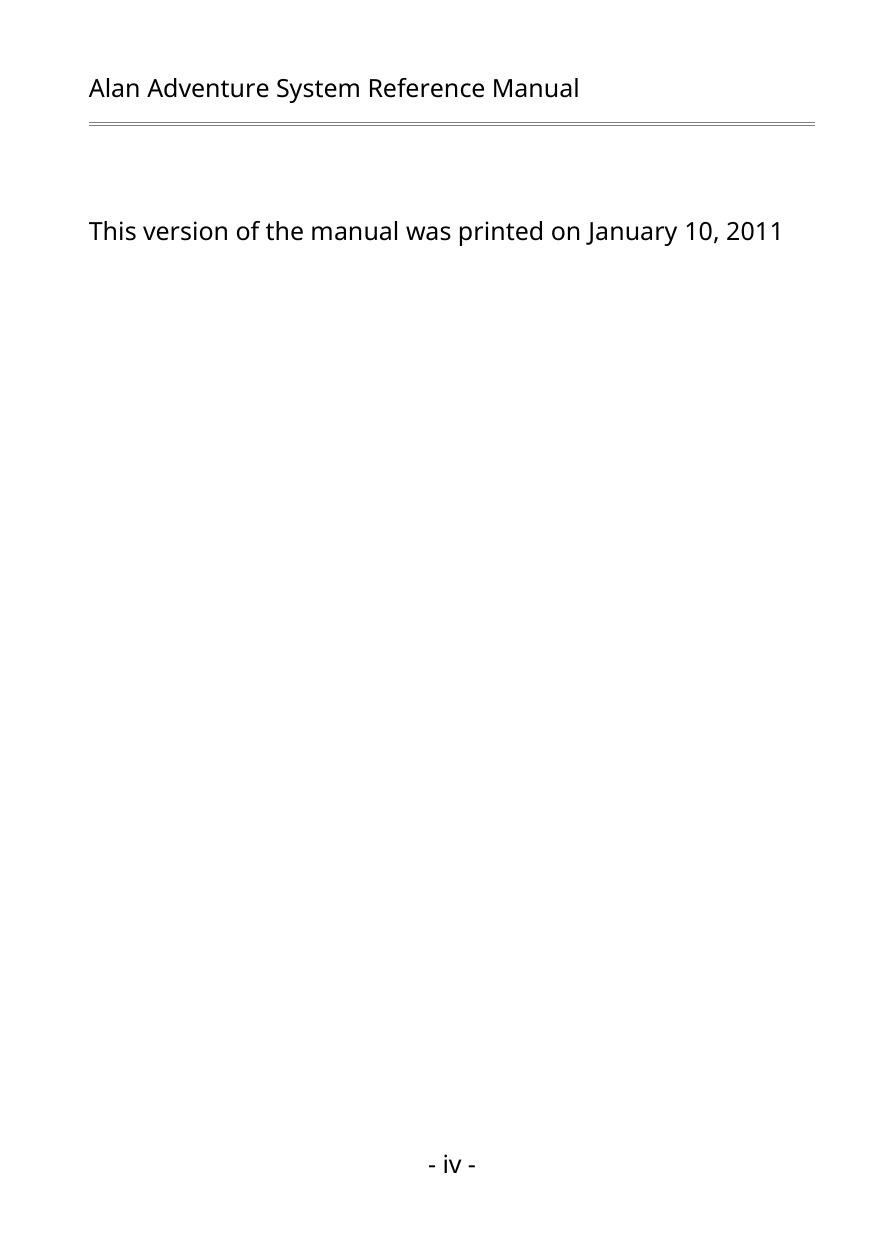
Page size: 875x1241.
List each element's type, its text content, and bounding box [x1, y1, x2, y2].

text This version of the manual was printed on January 10, 2011 [88, 213, 815, 247]
